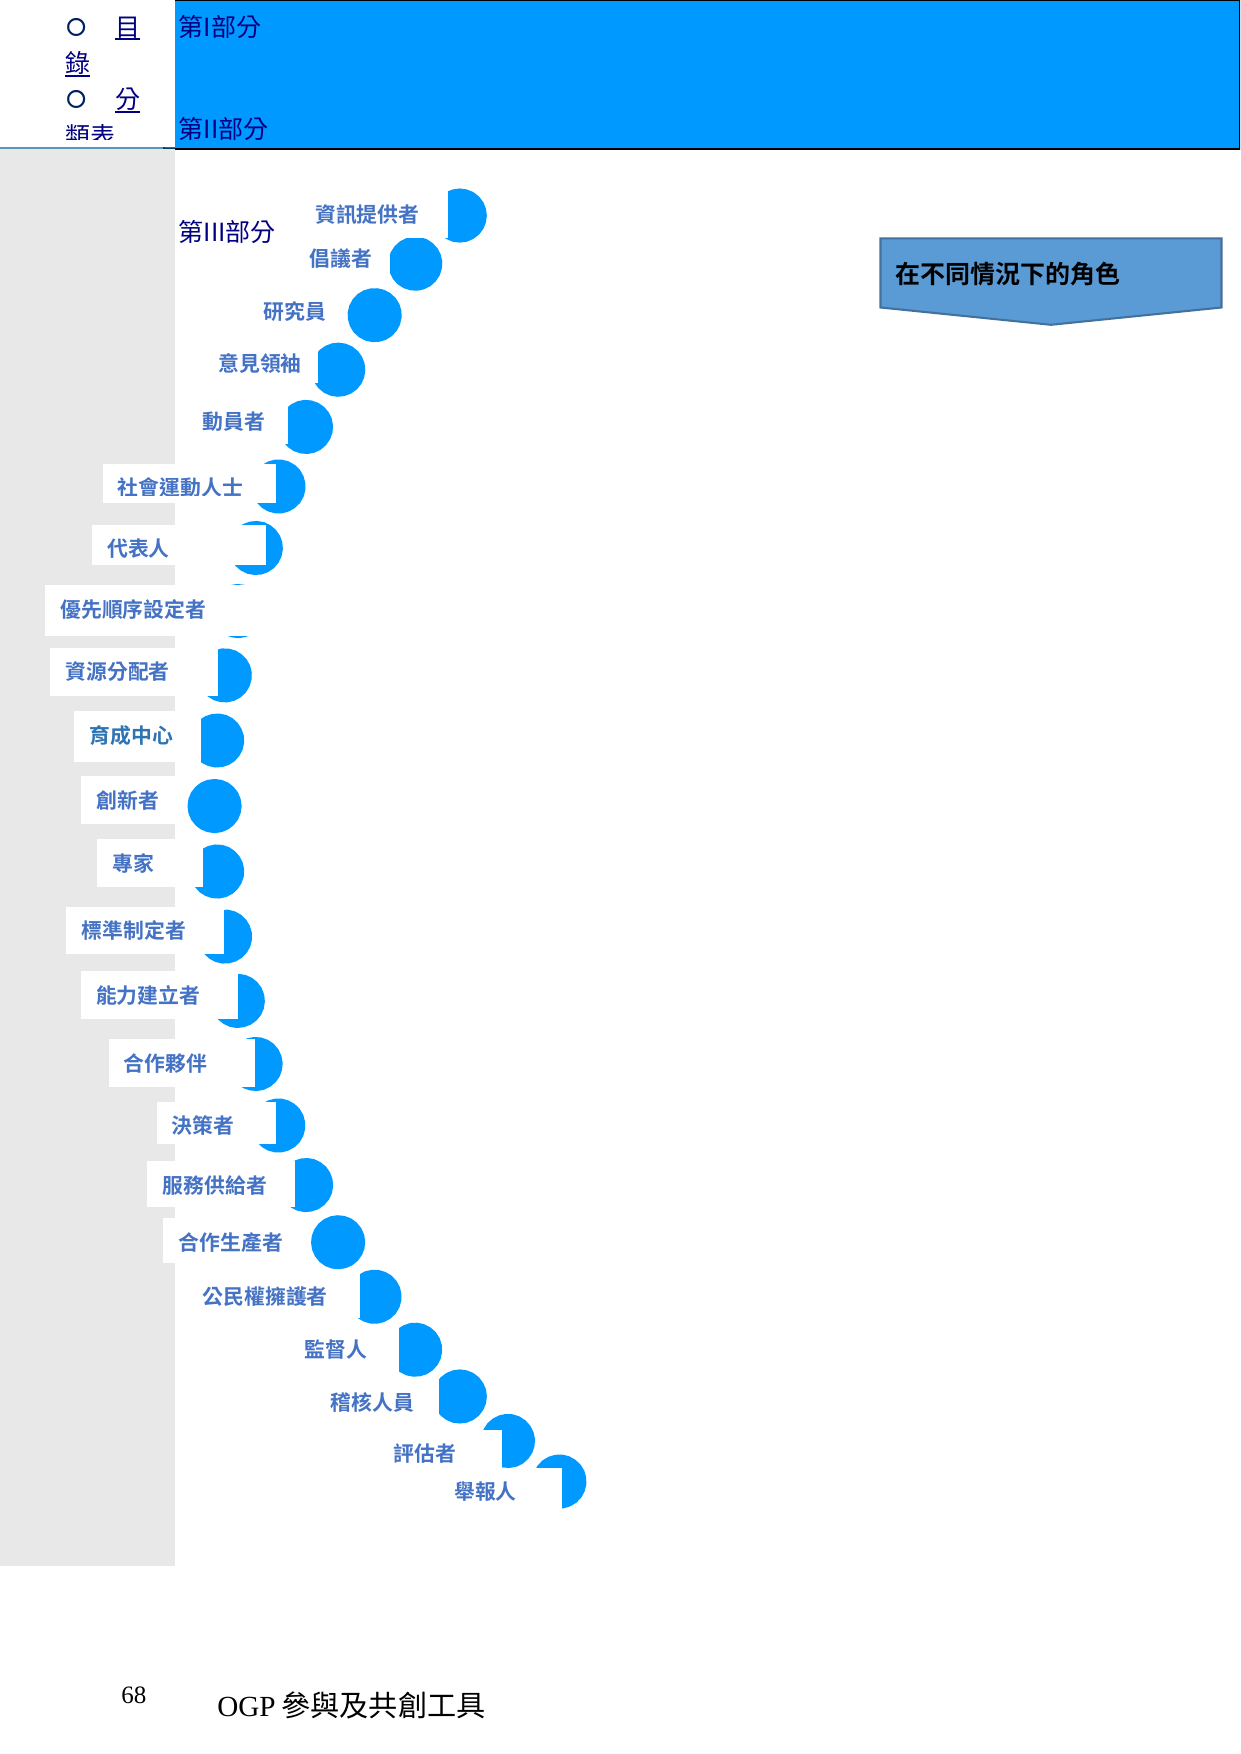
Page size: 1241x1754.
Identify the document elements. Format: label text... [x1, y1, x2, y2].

text 資訊提供者 [315, 199, 433, 229]
text 創新者 [96, 784, 172, 814]
text 能力建立者 [96, 979, 223, 1009]
text 監督人 [304, 1333, 384, 1363]
text 動員者 [202, 406, 273, 436]
text 決策者 [172, 1109, 261, 1137]
text 標準制定者 [81, 914, 209, 944]
text 資源分配者 [65, 655, 203, 686]
text 專家 [112, 847, 188, 877]
text 服務供給者 [162, 1169, 280, 1199]
text 評估者 [393, 1437, 487, 1467]
text 育成中心 [89, 719, 186, 749]
text 合作生產者 [178, 1226, 296, 1256]
text 公民權擁護者 [202, 1280, 345, 1311]
text 稽核人員 [331, 1386, 424, 1417]
text 合作夥伴 [124, 1047, 240, 1077]
text 舉報人 [454, 1475, 547, 1506]
text 倡議者 [309, 242, 375, 270]
text 優先順序設定者 [60, 593, 252, 623]
text 代表人 [107, 532, 251, 557]
text 社會運動人士 [118, 471, 261, 496]
text 研究員 [263, 295, 331, 322]
text 意見領袖 [218, 347, 303, 376]
